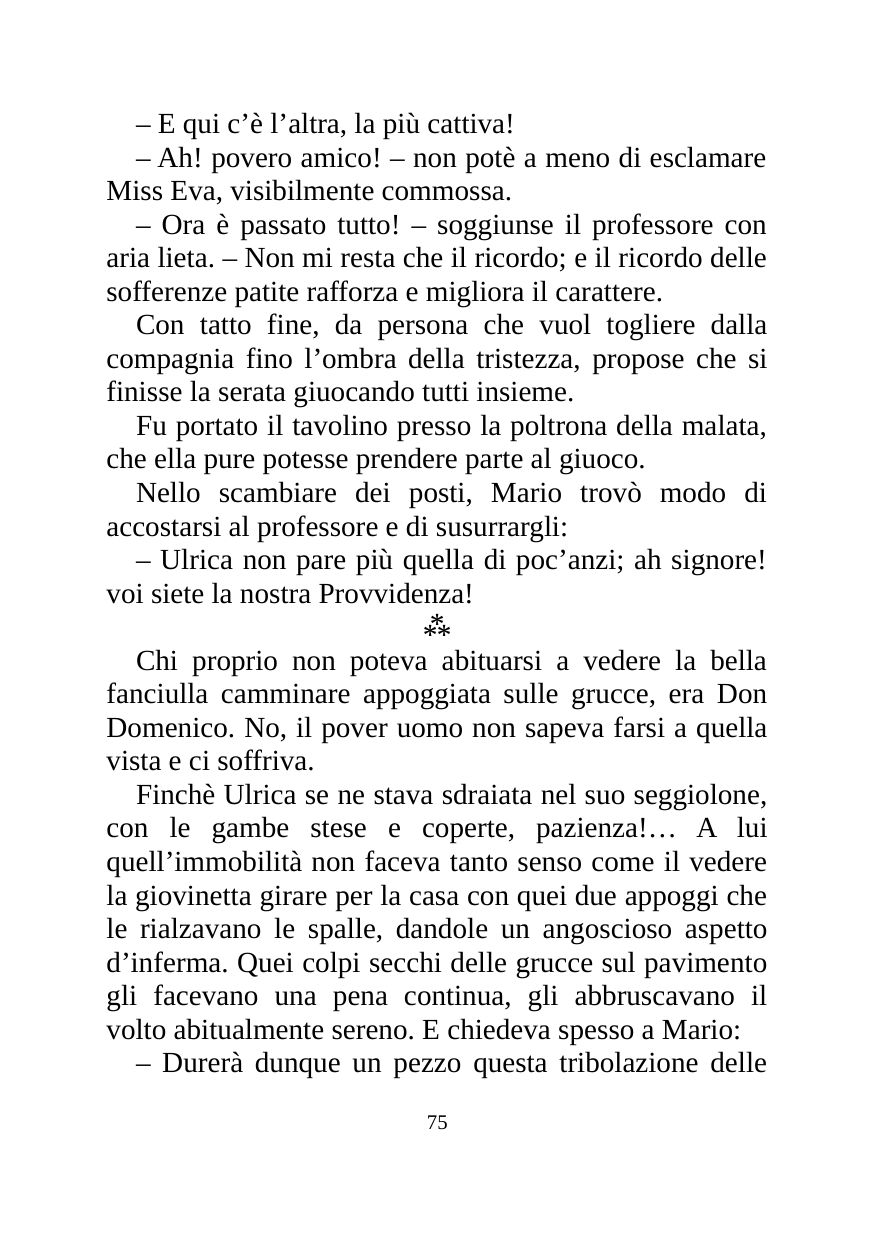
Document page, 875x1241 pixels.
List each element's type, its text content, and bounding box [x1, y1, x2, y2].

text – E qui c’è l’altra, la più cattiva! [106, 106, 768, 140]
text Con tatto fine, da persona che vuol togliere dalla compagnia fino l’ombra della tristezza, propose che si finisse la serata giuocando tutti insieme. [106, 307, 768, 408]
text – Durerà dunque un pezzo questa tribolazione delle [106, 1045, 768, 1079]
text Nello scambiare dei posti, Mario trovò modo di accostarsi al professore e di susurrargli: [106, 475, 768, 542]
text ⁂ [106, 609, 768, 643]
text Finchè Ulrica se ne stava sdraiata nel suo seggiolone, con le gambe stese e coperte, pazienza!… A lui quell’immobilità non faceva tanto senso come il vedere la giovinetta girare per la casa con quei due appoggi che le rialzavano le spalle, dandole un angoscioso aspetto d’inferma. Quei colpi secchi delle grucce sul pavimento gli facevano una pena continua, gli abbruscavano il volto abitualmente sereno. E chiedeva spesso a Mario: [106, 777, 768, 1045]
text – Ah! povero amico! – non potè a meno di esclamare Miss Eva, visibilmente commossa. [106, 140, 768, 207]
text – Ulrica non pare più quella di poc’anzi; ah signore! voi siete la nostra Provvidenza! [106, 542, 768, 609]
text – Ora è passato tutto! – soggiunse il professore con aria lieta. – Non mi resta che il ricordo; e il ricordo delle sofferenze patite rafforza e migliora il carattere. [106, 207, 768, 307]
text Fu portato il tavolino presso la poltrona della malata, che ella pure potesse prendere parte al giuoco. [106, 408, 768, 475]
text Chi proprio non poteva abituarsi a vedere la bella fanciulla camminare appoggiata sulle grucce, era Don Domenico. No, il pover uomo non sapeva farsi a quella vista e ci soffriva. [106, 643, 768, 777]
